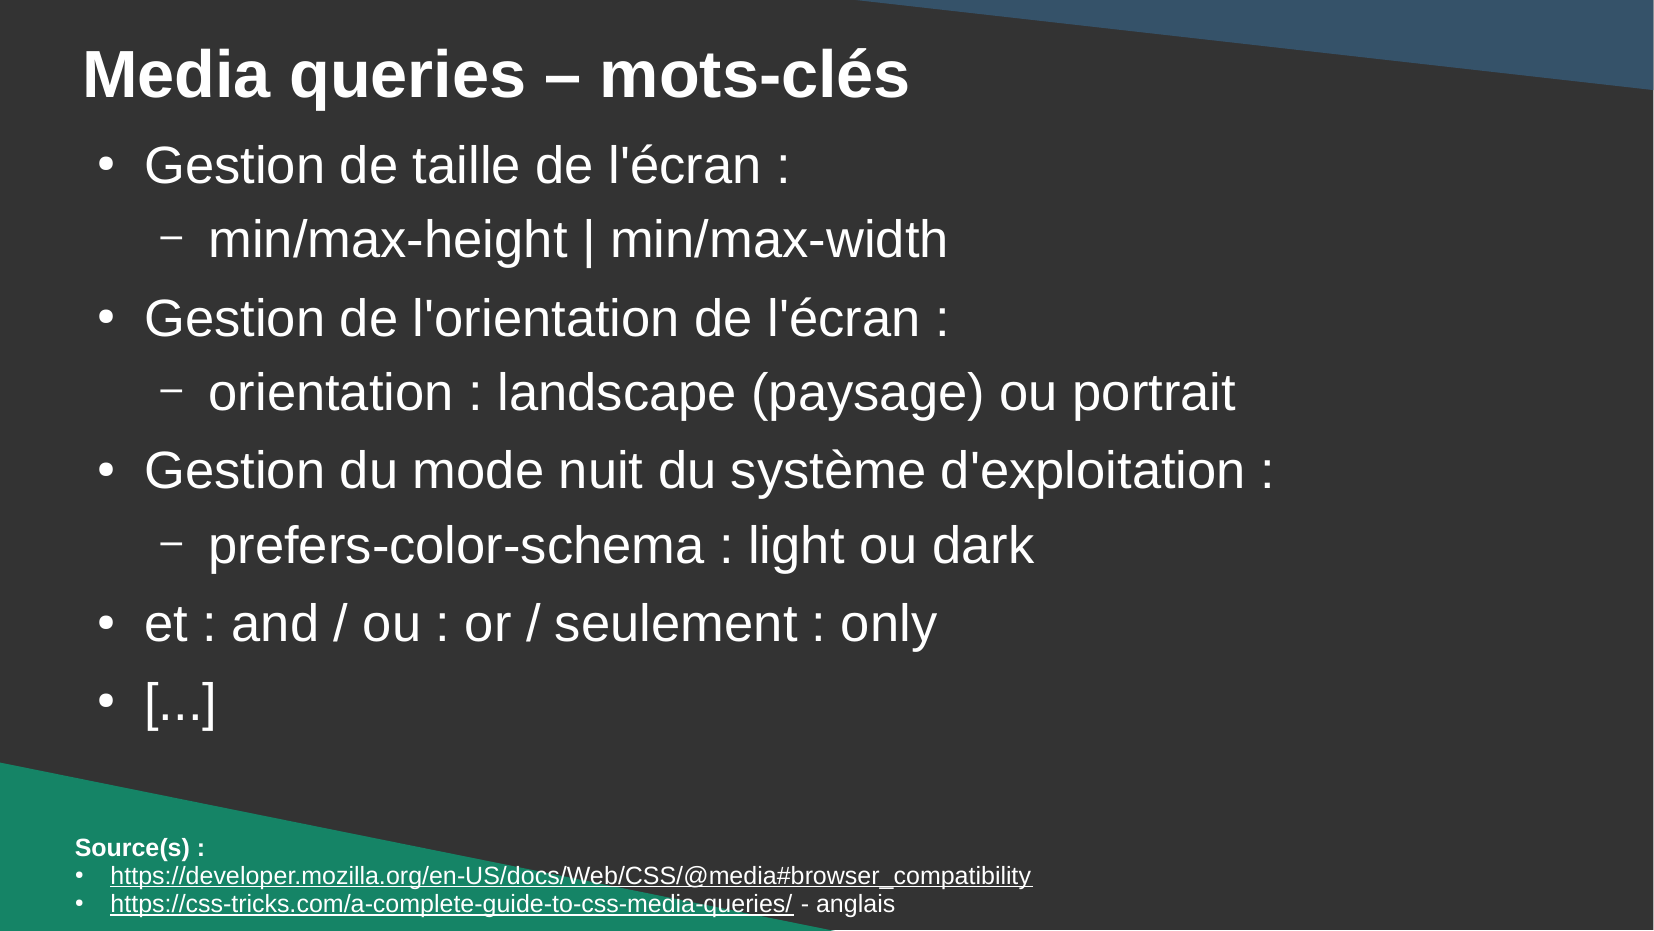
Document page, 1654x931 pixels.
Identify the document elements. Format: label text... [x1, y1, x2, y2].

title Media queries – mots-clés [82, 37, 1571, 122]
list Gestion de taille de l'écran : min/max-height | min/max-width Gestion de l'orientation de l'écran : orientation : landscape (paysage) ou portrait Gestion du mode nuit du système d'exploitation : prefers-color-schema : light ou dark et : and / ou : or / seulement : only [...] [80, 135, 1605, 733]
text_box [0, 762, 835, 931]
text_box [855, 0, 1654, 91]
text_box Source(s) : https://developer.mozilla.org/en-US/docs/Web/CSS/@media#browser_compatibility https://css-tricks.com/a-complete-guide-to-css-media-queries/ - anglais [60, 826, 1546, 926]
